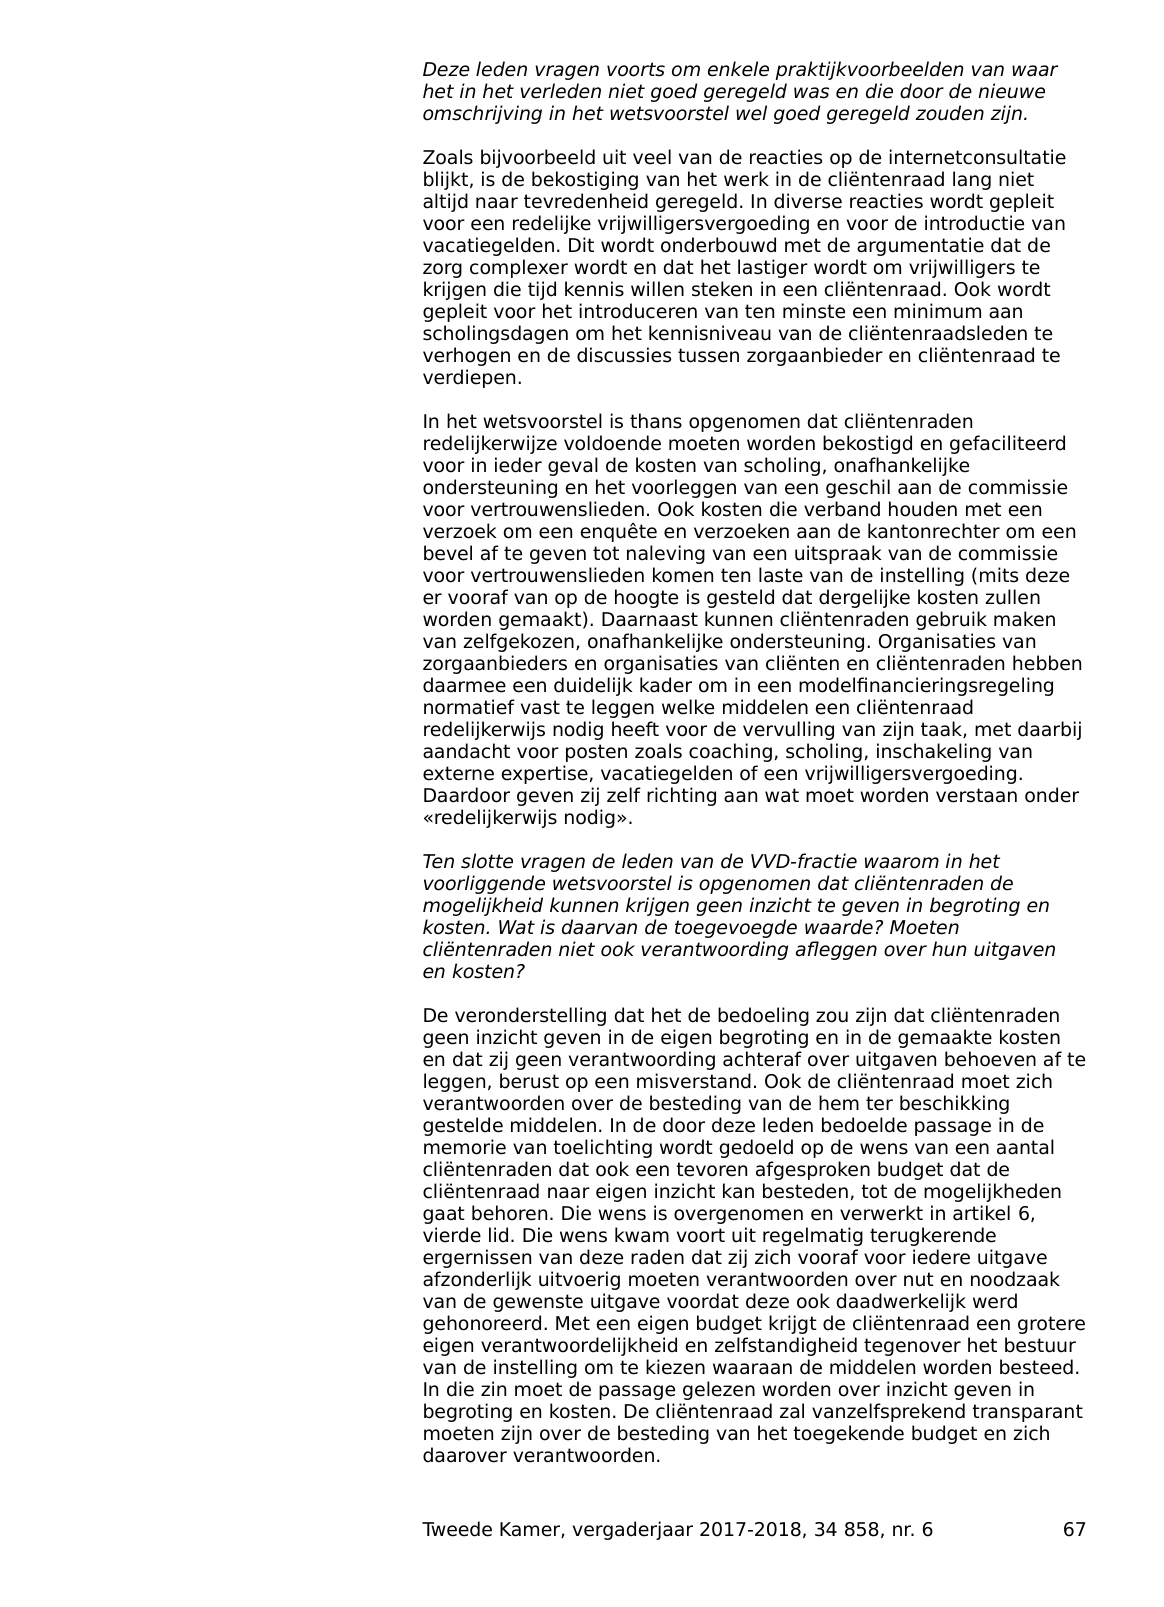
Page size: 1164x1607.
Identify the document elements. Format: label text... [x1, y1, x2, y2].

text Ten slotte vragen de leden van de VVD-fractie waarom in het voorliggende wetsvoorstel is opgenomen dat cliëntenraden de mogelijkheid kunnen krijgen geen inzicht te geven in begroting en kosten. Wat is daarvan de toegevoegde waarde? Moeten cliëntenraden niet ook verantwoording afleggen over hun uitgaven en kosten? [422, 851, 1087, 983]
text In het wetsvoorstel is thans opgenomen dat cliëntenraden redelijkerwijze voldoende moeten worden bekostigd en gefaciliteerd voor in ieder geval de kosten van scholing, onafhankelijke ondersteuning en het voorleggen van een geschil aan de commissie voor vertrouwenslieden. Ook kosten die verband houden met een verzoek om een enquête en verzoeken aan de kantonrechter om een bevel af te geven tot naleving van een uitspraak van de commissie voor vertrouwenslieden komen ten laste van de instelling (mits deze er vooraf van op de hoogte is gesteld dat dergelijke kosten zullen worden gemaakt). Daarnaast kunnen cliëntenraden gebruik maken van zelfgekozen, onafhankelijke ondersteuning. Organisaties van zorgaanbieders en organisaties van cliënten en cliëntenraden hebben daarmee een duidelijk kader om in een modelfinancieringsregeling normatief vast te leggen welke middelen een cliëntenraad redelijkerwijs nodig heeft voor de vervulling van zijn taak, met daarbij aandacht voor posten zoals coaching, scholing, inschakeling van externe expertise, vacatiegelden of een vrijwilligersvergoeding. Daardoor geven zij zelf richting aan wat moet worden verstaan onder «redelijkerwijs nodig». [422, 411, 1087, 829]
text De veronderstelling dat het de bedoeling zou zijn dat cliëntenraden geen inzicht geven in de eigen begroting en in de gemaakte kosten en dat zij geen verantwoording achteraf over uitgaven behoeven af te leggen, berust op een misverstand. Ook de cliëntenraad moet zich verantwoorden over de besteding van de hem ter beschikking gestelde middelen. In de door deze leden bedoelde passage in de memorie van toelichting wordt gedoeld op de wens van een aantal cliëntenraden dat ook een tevoren afgesproken budget dat de cliëntenraad naar eigen inzicht kan besteden, tot de mogelijkheden gaat behoren. Die wens is overgenomen en verwerkt in artikel 6, vierde lid. Die wens kwam voort uit regelmatig terugkerende ergernissen van deze raden dat zij zich vooraf voor iedere uitgave afzonderlijk uitvoerig moeten verantwoorden over nut en noodzaak van de gewenste uitgave voordat deze ook daadwerkelijk werd gehonoreerd. Met een eigen budget krijgt de cliëntenraad een grotere eigen verantwoordelijkheid en zelfstandigheid tegenover het bestuur van de instelling om te kiezen waaraan de middelen worden besteed. In die zin moet de passage gelezen worden over inzicht geven in begroting en kosten. De cliëntenraad zal vanzelfsprekend transparant moeten zijn over de besteding van het toegekende budget en zich daarover verantwoorden. [422, 1005, 1087, 1467]
text Zoals bijvoorbeeld uit veel van de reacties op de internetconsultatie blijkt, is de bekostiging van het werk in de cliëntenraad lang niet altijd naar tevredenheid geregeld. In diverse reacties wordt gepleit voor een redelijke vrijwilligersvergoeding en voor de introductie van vacatiegelden. Dit wordt onderbouwd met de argumentatie dat de zorg complexer wordt en dat het lastiger wordt om vrijwilligers te krijgen die tijd kennis willen steken in een cliëntenraad. Ook wordt gepleit voor het introduceren van ten minste een minimum aan scholingsdagen om het kennisniveau van de cliëntenraadsleden te verhogen en de discussies tussen zorgaanbieder en cliëntenraad te verdiepen. [422, 147, 1087, 389]
text Deze leden vragen voorts om enkele praktijkvoorbeelden van waar het in het verleden niet goed geregeld was en die door de nieuwe omschrijving in het wetsvoorstel wel goed geregeld zouden zijn. [422, 59, 1087, 125]
